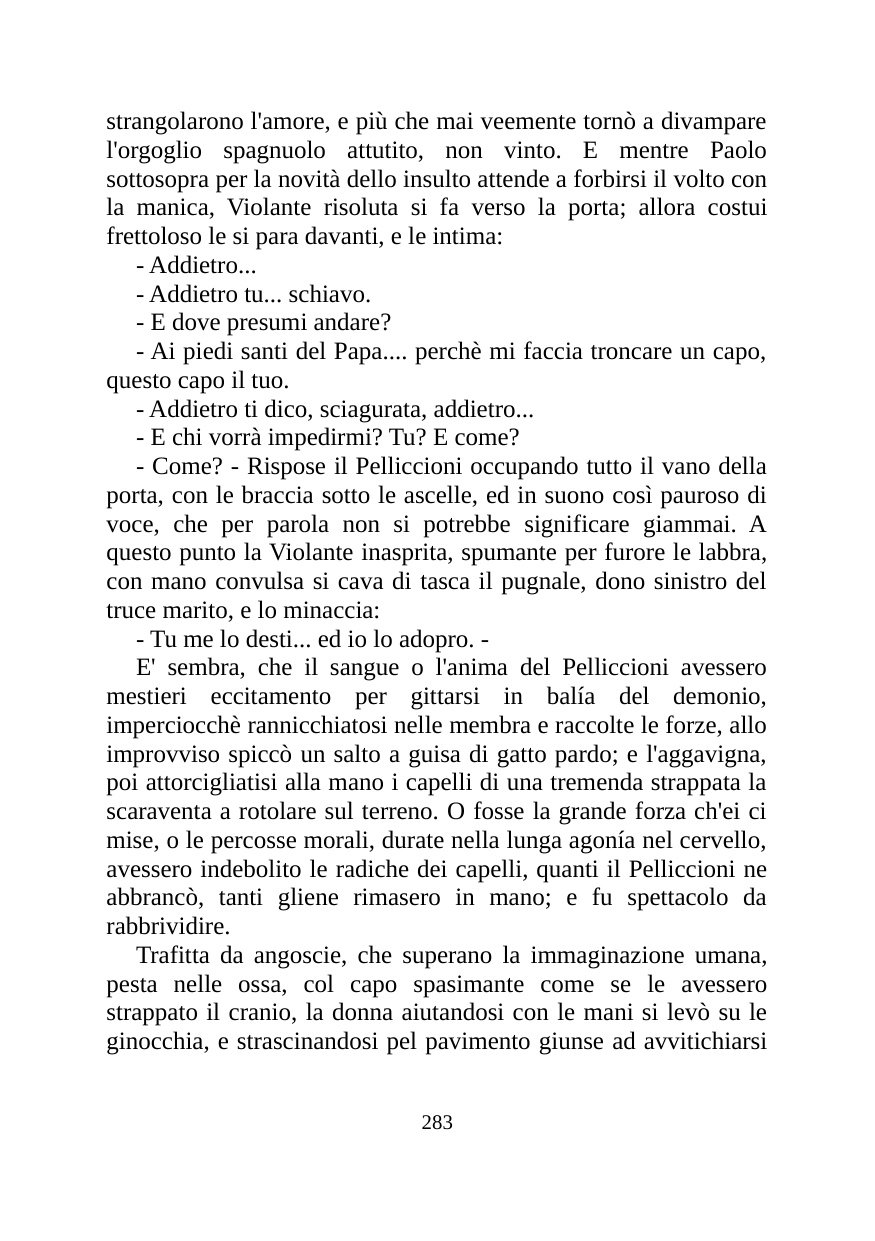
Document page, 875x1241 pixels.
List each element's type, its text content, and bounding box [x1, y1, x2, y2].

text - Tu me lo desti... ed io lo adopro. - [106, 624, 768, 652]
text strangolarono l'amore, e più che mai veemente tornò a divampare l'orgoglio spagnuolo attutito, non vinto. E mentre Paolo sottosopra per la novità dello insulto attende a forbirsi il volto con la manica, Violante risoluta si fa verso la porta; allora costui frettoloso le si para davanti, e le intima: [106, 106, 768, 250]
text - Addietro tu... schiavo. [106, 279, 768, 307]
text - Ai piedi santi del Papa.... perchè mi faccia troncare un capo, questo capo il tuo. [106, 336, 768, 394]
text E' sembra, che il sangue o l'anima del Pelliccioni avessero mestieri eccitamento per gittarsi in balía del demonio, imperciocchè rannicchiatosi nelle membra e raccolte le forze, allo improvviso spiccò un salto a guisa di gatto pardo; e l'aggavigna, poi attorcigliatisi alla mano i capelli di una tremenda strappata la scaraventa a rotolare sul terreno. O fosse la grande forza ch'ei ci mise, o le percosse morali, durate nella lunga agonía nel cervello, avessero indebolito le radiche dei capelli, quanti il Pelliccioni ne abbrancò, tanti gliene rimasero in mano; e fu spettacolo da rabbrividire. [106, 652, 768, 940]
text - Come? - Rispose il Pelliccioni occupando tutto il vano della porta, con le braccia sotto le ascelle, ed in suono così pauroso di voce, che per parola non si potrebbe significare giammai. A questo punto la Violante inasprita, spumante per furore le labbra, con mano convulsa si cava di tasca il pugnale, dono sinistro del truce marito, e lo minaccia: [106, 451, 768, 624]
text - Addietro... [106, 250, 768, 279]
text - Addietro ti dico, sciagurata, addietro... [106, 394, 768, 422]
text - E chi vorrà impedirmi? Tu? E come? [106, 422, 768, 451]
text Trafitta da angoscie, che superano la immaginazione umana, pesta nelle ossa, col capo spasimante come se le avessero strappato il cranio, la donna aiutandosi con le mani si levò su le ginocchia, e strascinandosi pel pavimento giunse ad avvitichiarsi [106, 940, 768, 1055]
text - E dove presumi andare? [106, 307, 768, 336]
